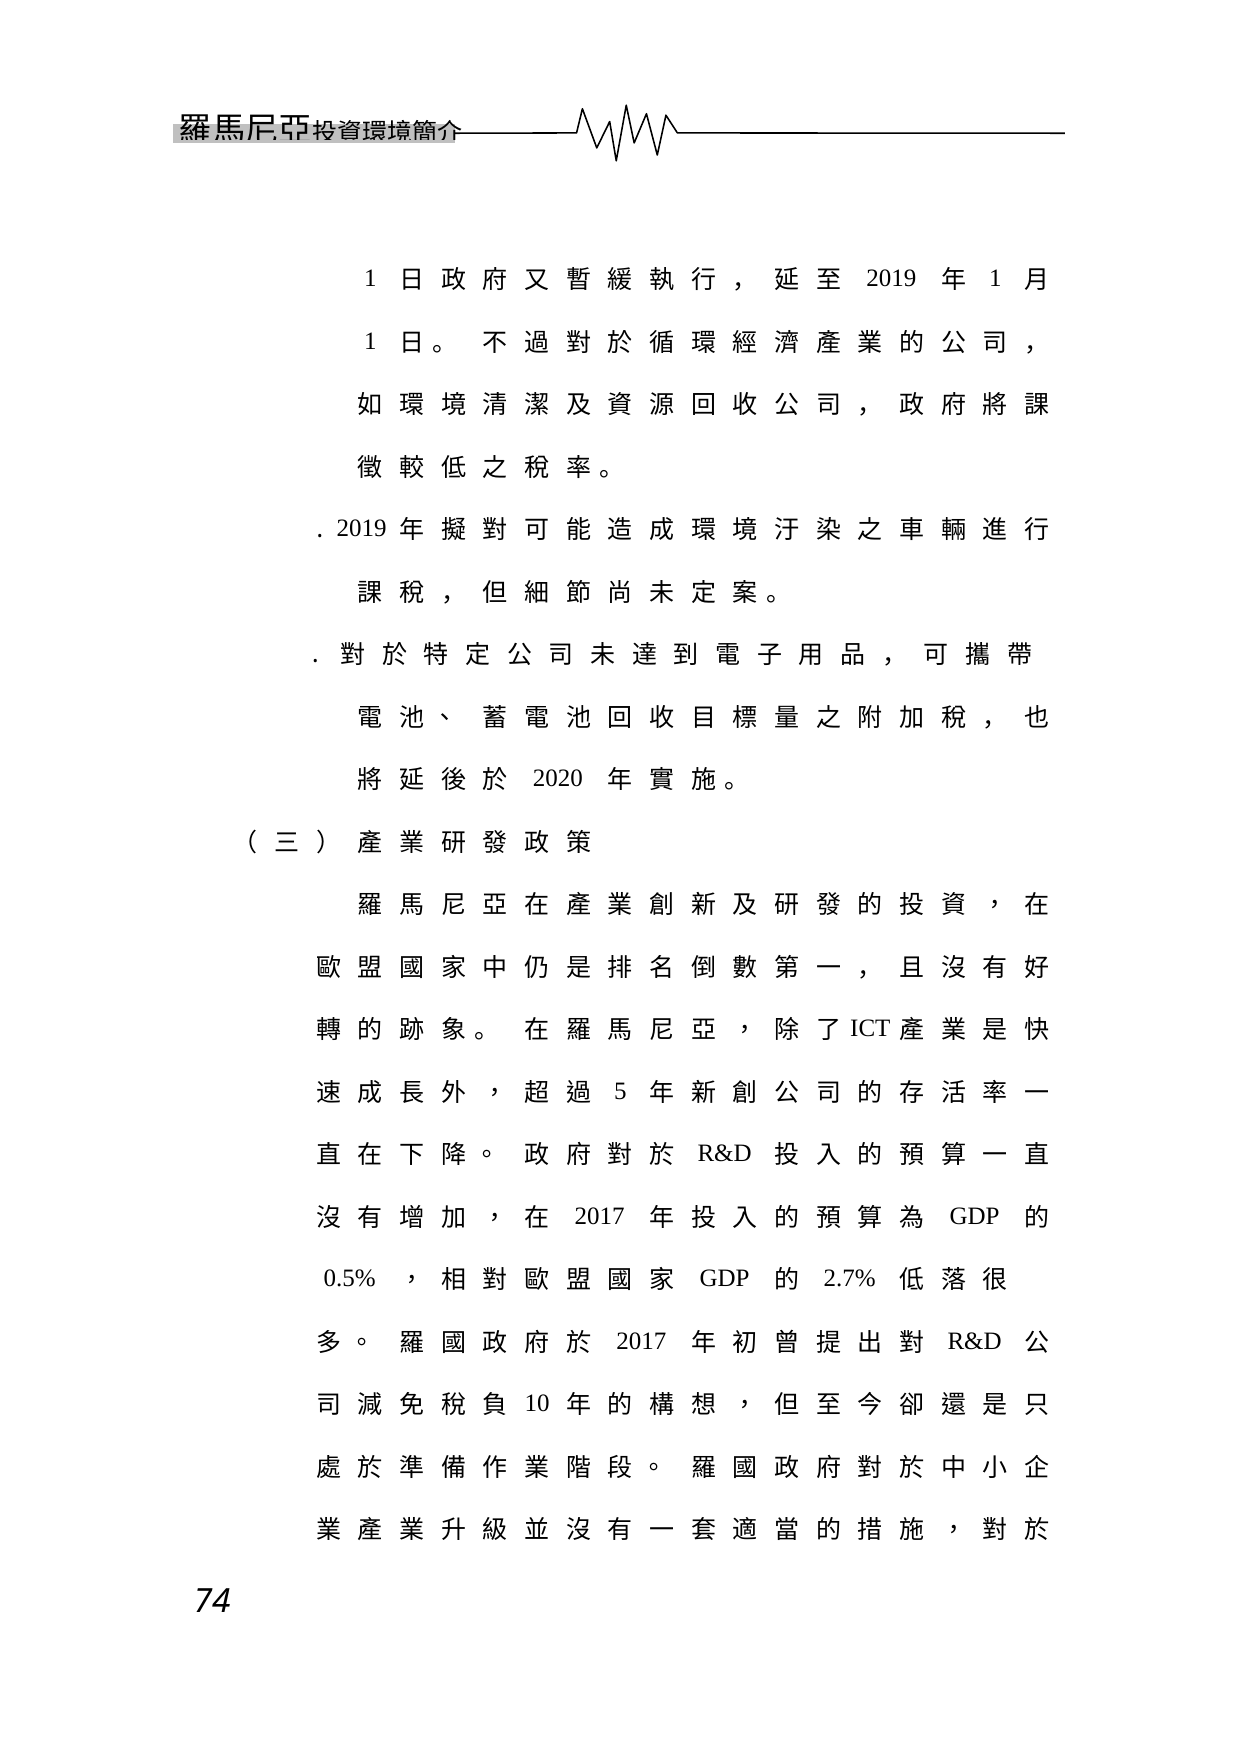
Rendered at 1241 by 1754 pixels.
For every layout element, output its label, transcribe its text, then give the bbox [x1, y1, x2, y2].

text 羅馬尼亞在產業創新及研發的投資，在歐盟國家中仍是排名倒數第一，且沒有好轉的跡象。在羅馬尼亞，除了ICT產業是快速成長外，超過5年新創公司的存活率一直在下降。政府對於R&D投入的預算一直沒有增加，在2017年投入的預算為GDP的0.5%，相對歐盟國家GDP的2.7%低落很多。羅國政府於2017年初曾提出對R&D公司減免稅負10年的構想，但至今卻還是只處於準備作業階段。羅國政府對於中小企業產業升級並沒有一套適當的措施，對於 [281, 861, 1058, 1549]
text ․ 對於特定公司未達到電子用品，可攜帶電池、蓄電池回收目標量之附加稅，也將延後於2020年實施。 [281, 611, 1058, 799]
text 1日政府又暫緩執行，延至2019年1月1日。不過對於循環經濟產業的公司，如環境清潔及資源回收公司，政府將課徵較低之稅率。 [281, 236, 1058, 486]
text ․ 2019年擬對可能造成環境汙染之車輛進行課稅，但細節尚未定案。 [281, 486, 1058, 611]
text （三）產業研發政策 [207, 799, 1058, 861]
